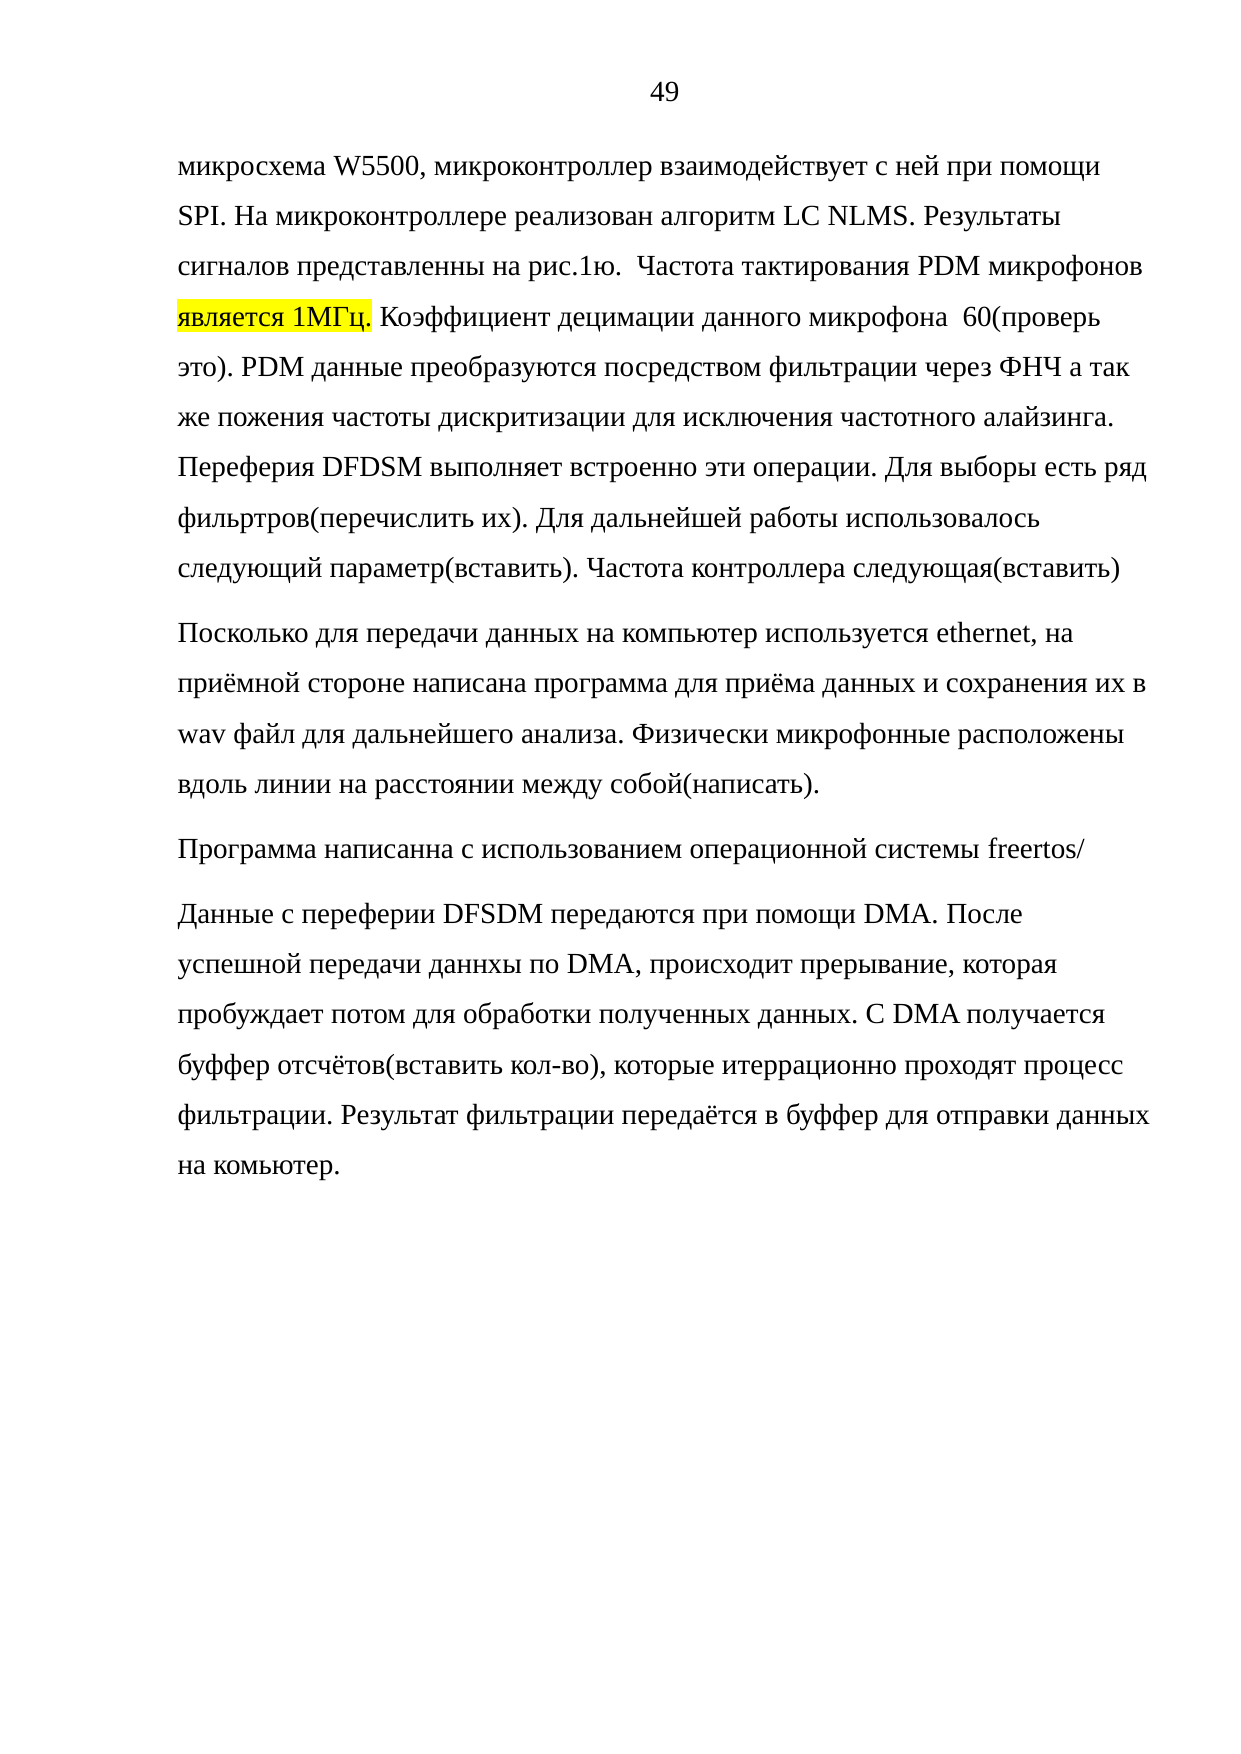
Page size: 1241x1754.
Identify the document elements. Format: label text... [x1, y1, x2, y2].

text Программа написанна с использованием операционной системы freertos/ [177, 831, 1152, 864]
text Посколько для передачи данных на компьютер используется ethernet, на приёмной стороне написана программа для приёма данных и сохранения их в wav файл для дальнейшего анализа. Физически микрофонные расположены вдоль линии на расстоянии между собой(написать). [177, 615, 1152, 799]
text микросхема W5500, микроконтроллер взаимодействует с ней при помощи SPI. На микроконтроллере реализован алгоритм LC NLMS. Результаты сигналов представленны на рис.1ю. Частота тактирования PDM микрофонов является 1МГц. Коэффициент децимации данного микрофона 60(проверь это). PDM данные преобразуются посредством фильтрации через ФНЧ а так же пожения частоты дискритизации для исключения частотного алайзинга. Переферия DFDSM выполняет встроенно эти операции. Для выборы есть ряд фильртров(перечислить их). Для дальнейшей работы использовалось следующий параметр(вставить). Частота контроллера следующая(вставить) [177, 148, 1152, 584]
text Данные с переферии DFSDM передаются при помощи DMA. После успешной передачи даннхы по DMA, происходит прерывание, которая пробуждает потом для обработки полученных данных. С DMA получается буффер отсчётов(вставить кол-во), которые итеррационно проходят процесс фильтрации. Результат фильтрации передаётся в буффер для отправки данных на комьютер. [177, 896, 1152, 1231]
